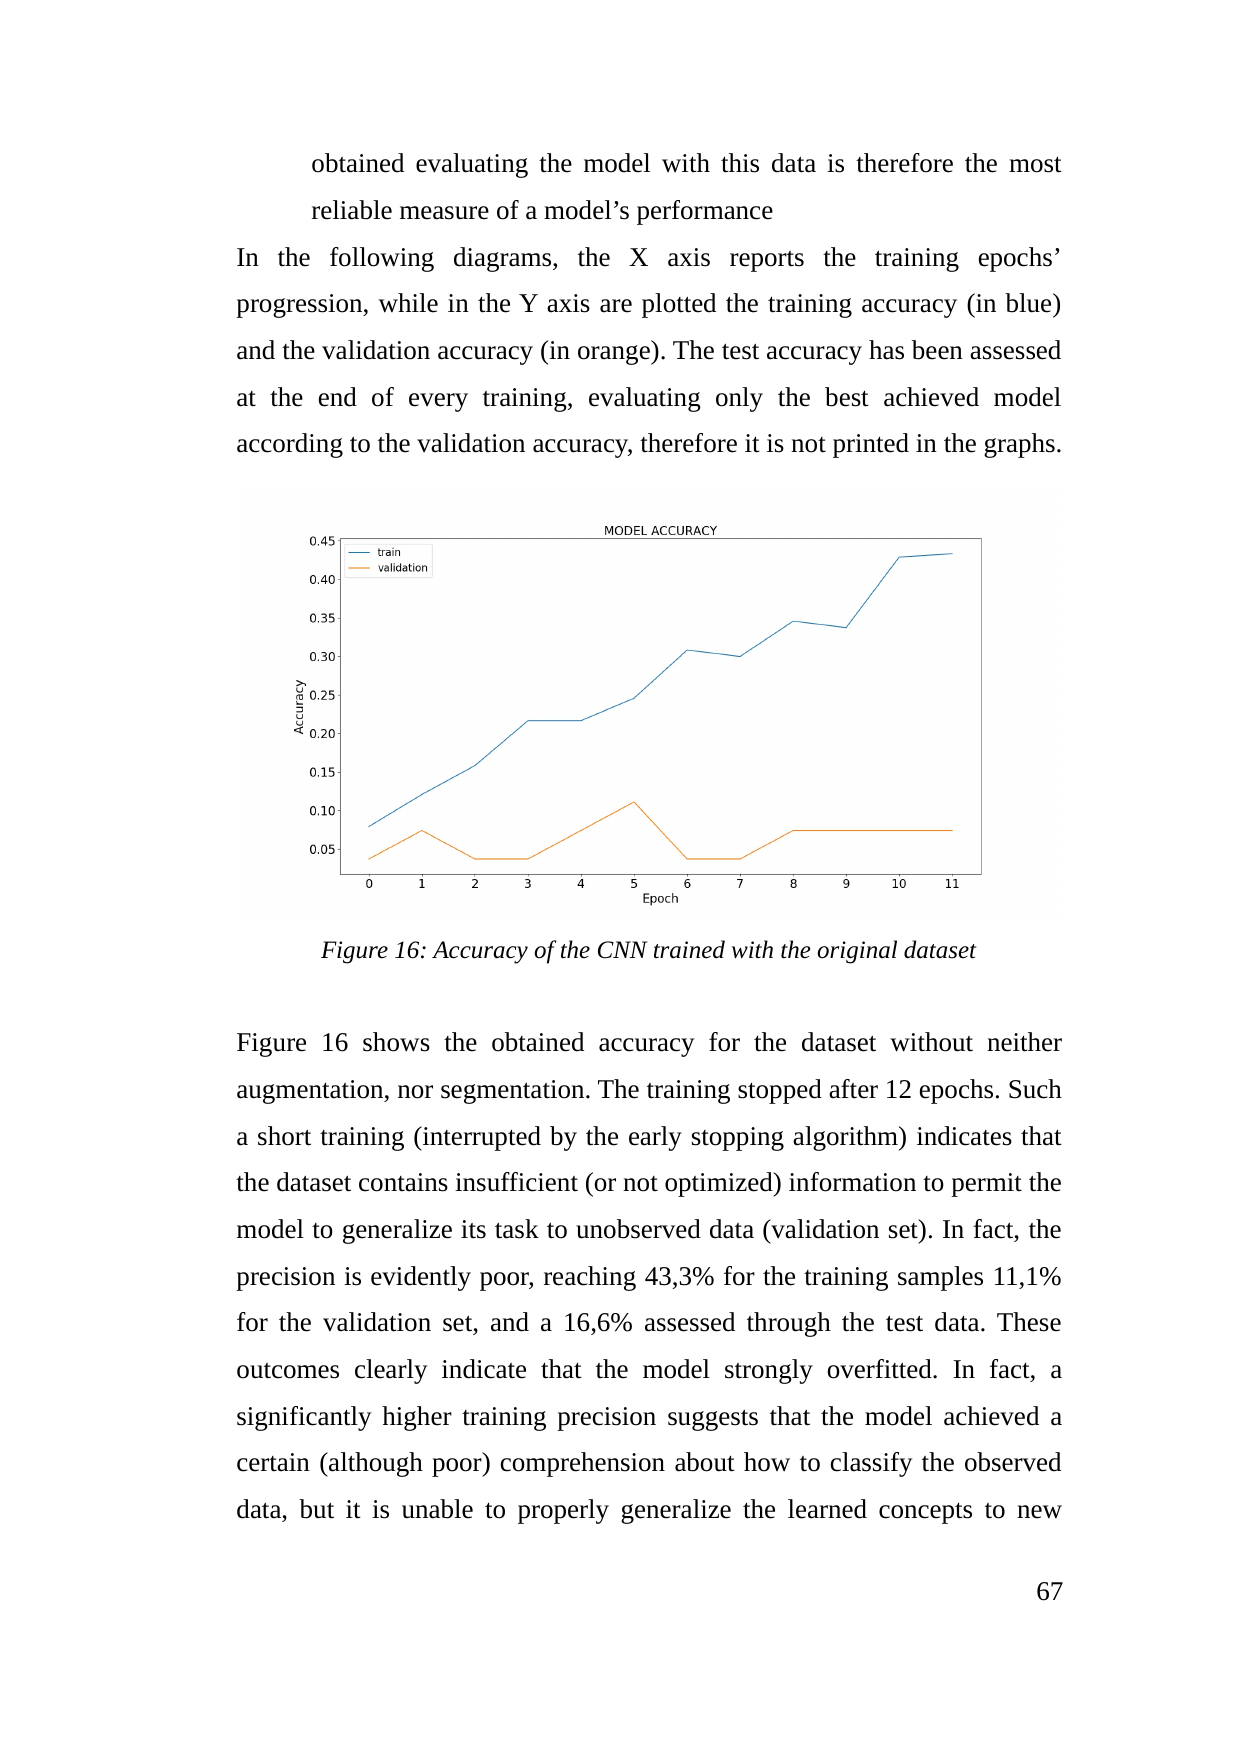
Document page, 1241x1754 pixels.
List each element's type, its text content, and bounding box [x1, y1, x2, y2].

text Figure 16: Accuracy of the CNN trained with the original dataset [236, 922, 1063, 964]
text In the following diagrams, the X axis reports the training epochs’ progression, while in the Y axis are plotted the training accuracy (in blue) and the validation accuracy (in orange). The test accuracy has been assessed at the end of every training, evaluating only the best achieved model according to the validation accuracy, therefore it is not printed in the graphs. [236, 241, 1063, 459]
picture [236, 486, 1063, 922]
list obtained evaluating the model with this data is therefore the most reliable measure of a model’s performance [274, 148, 1063, 225]
text Figure 16 shows the obtained accuracy for the dataset without neither augmentation, nor segmentation. The training stopped after 12 epochs. Such a short training (interrupted by the early stopping algorithm) indicates that the dataset contains insufficient (or not optimized) information to permit the model to generalize its task to unobserved data (validation set). In fact, the precision is evidently poor, reaching 43,3% for the training samples 11,1% for the validation set, and a 16,6% assessed through the test data. These outcomes clearly indicate that the model strongly overfitted. In fact, a significantly higher training precision suggests that the model achieved a certain (although poor) comprehension about how to classify the observed data, but it is unable to properly generalize the learned concepts to new [236, 1027, 1063, 1524]
